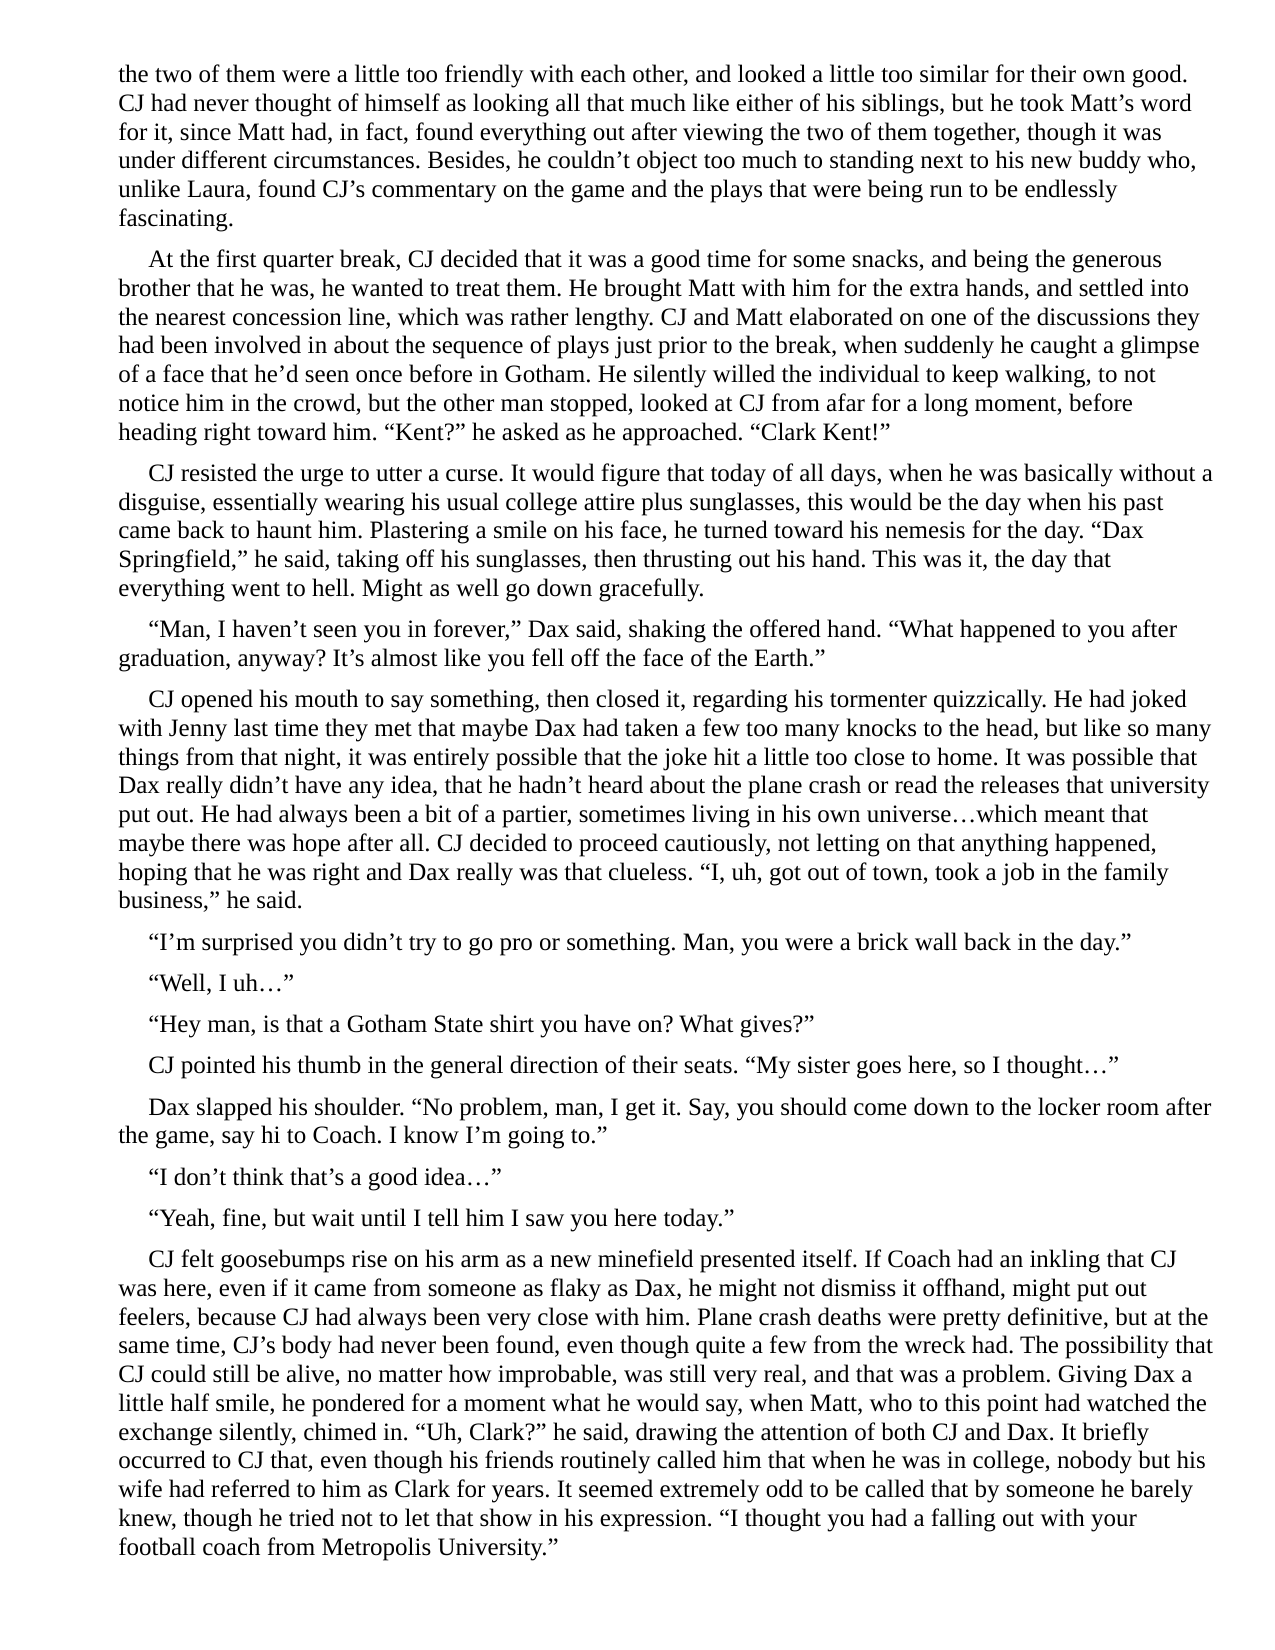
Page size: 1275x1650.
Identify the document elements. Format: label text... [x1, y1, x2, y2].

text CJ opened his mouth to say something, then closed it, regarding his tormenter quizzically. He had joked with Jenny last time they met that maybe Dax had taken a few too many knocks to the head, but like so many things from that night, it was entirely possible that the joke hit a little too close to home. It was possible that Dax really didn’t have any idea, that he hadn’t heard about the plane crash or read the releases that university put out. He had always been a bit of a partier, sometimes living in his own universe…which meant that maybe there was hope after all. CJ decided to proceed cautiously, not letting on that anything happened, hoping that he was right and Dax really was that clueless. “I, uh, got out of town, took a job in the family business,” he said. [118, 684, 1216, 914]
text Dax slapped his shoulder. “No problem, man, I get it. Say, you should come down to the locker room after the game, say hi to Coach. I know I’m going to.” [118, 1092, 1216, 1149]
text “Man, I haven’t seen you in forever,” Dax said, shaking the offered hand. “What happened to you after graduation, anyway? It’s almost like you fell off the face of the Earth.” [118, 614, 1216, 672]
text At the first quarter break, CJ decided that it was a good time for some snacks, and being the generous brother that he was, he wanted to treat them. He brought Matt with him for the extra hands, and settled into the nearest concession line, which was rather lengthy. CJ and Matt elaborated on one of the discussions they had been involved in about the sequence of plays just prior to the break, when suddenly he caught a glimpse of a face that he’d seen once before in Gotham. He silently willed the individual to keep walking, to not notice him in the crowd, but the other man stopped, looked at CJ from afar for a long moment, before heading right toward him. “Kent?” he asked as he approached. “Clark Kent!” [118, 244, 1216, 445]
text CJ resisted the urge to utter a curse. It would figure that today of all days, when he was basically without a disguise, essentially wearing his usual college attire plus sunglasses, this would be the day when his past came back to haunt him. Plastering a smile on his face, he turned toward his nemesis for the day. “Dax Springfield,” he said, taking off his sunglasses, then thrusting out his hand. This was it, the day that everything went to hell. Might as well go down gracefully. [118, 458, 1216, 602]
text “I don’t think that’s a good idea…” [118, 1162, 1216, 1190]
text “Well, I uh…” [118, 968, 1216, 997]
text “I’m surprised you didn’t try to go pro or something. Man, you were a brick wall back in the day.” [118, 927, 1216, 955]
text the two of them were a little too friendly with each other, and looked a little too similar for their own good. CJ had never thought of himself as looking all that much like either of his siblings, but he took Matt’s word for it, since Matt had, in fact, found everything out after viewing the two of them together, though it was under different circumstances. Besides, he couldn’t object too much to standing next to his new buddy who, unlike Laura, found CJ’s commentary on the game and the plays that were being run to be endlessly fascinating. [118, 59, 1216, 232]
text “Hey man, is that a Gotham State shirt you have on? What gives?” [118, 1009, 1216, 1038]
text CJ felt goosebumps rise on his arm as a new minefield presented itself. If Coach had an inkling that CJ was here, even if it came from someone as flaky as Dax, he might not dismiss it offhand, might put out feelers, because CJ had always been very close with him. Plane crash deaths were pretty definitive, but at the same time, CJ’s body had never been found, even though quite a few from the wreck had. The possibility that CJ could still be alive, no matter how improbable, was still very real, and that was a problem. Giving Dax a little half smile, he pondered for a moment what he would say, when Matt, who to this point had watched the exchange silently, chimed in. “Uh, Clark?” he said, drawing the attention of both CJ and Dax. It briefly occurred to CJ that, even though his friends routinely called him that when he was in college, nobody but his wife had referred to him as Clark for years. It seemed extremely odd to be called that by someone he barely knew, though he tried not to let that show in his expression. “I thought you had a falling out with your football coach from Metropolis University.” [118, 1244, 1216, 1560]
text “Yeah, fine, but wait until I tell him I saw you here today.” [118, 1203, 1216, 1232]
text CJ pointed his thumb in the general direction of their seats. “My sister goes here, so I thought…” [118, 1050, 1216, 1079]
